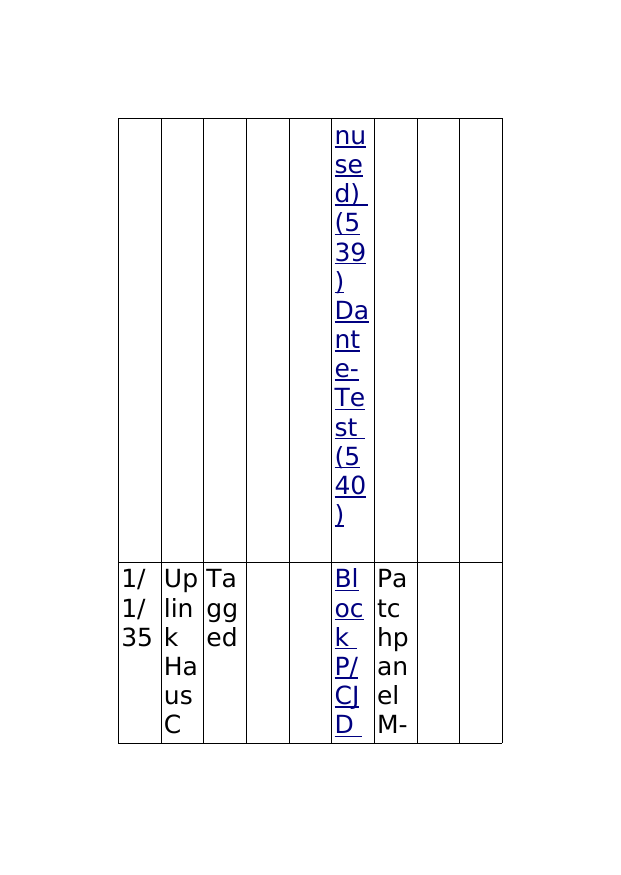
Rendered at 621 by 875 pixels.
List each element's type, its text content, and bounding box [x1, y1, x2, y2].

table_cell [204, 119, 246, 562]
table_cell [418, 563, 459, 742]
table_cell Patchpanel M- [375, 563, 417, 742]
table_cell Tagged [204, 563, 246, 742]
table_cell [247, 563, 289, 742]
table_cell Block P/CJD [332, 563, 374, 742]
table_cell [290, 119, 331, 562]
table_cell [460, 563, 502, 742]
table_cell [290, 563, 331, 742]
table_cell [418, 119, 459, 562]
table_cell [162, 119, 203, 562]
table_cell [119, 119, 161, 562]
table_cell nused) (539) Dante-Test (540) [332, 119, 374, 562]
table_cell [460, 119, 502, 562]
table_cell [375, 119, 417, 562]
table_cell Uplink Haus C [162, 563, 203, 742]
table_cell [247, 119, 289, 562]
table_cell 1/1/35 [119, 563, 161, 742]
